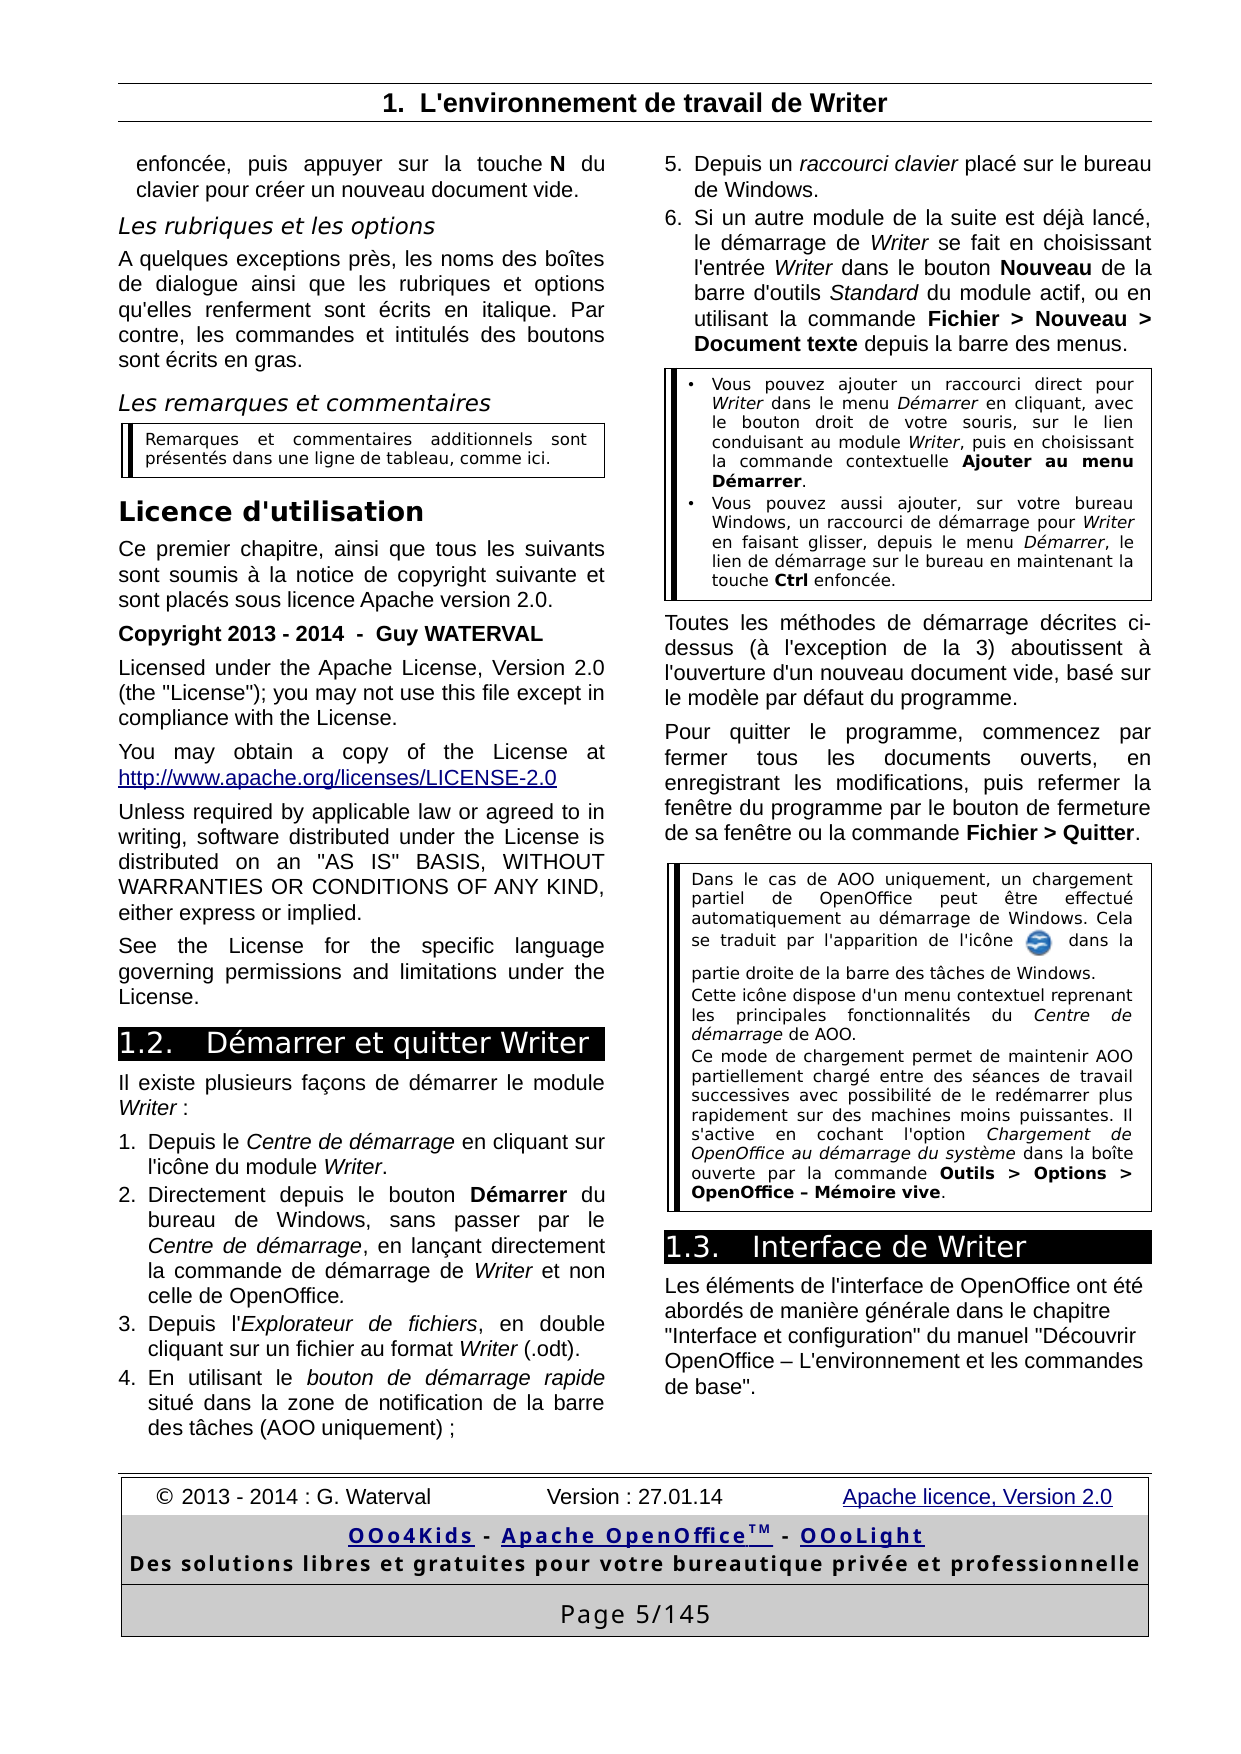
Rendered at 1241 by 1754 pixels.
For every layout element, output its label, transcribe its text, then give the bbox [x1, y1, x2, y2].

text Les éléments de l'interface de OpenOffice ont été abordés de manière générale dans le chapitre "Interface et configuration" du manuel "Découvrir OpenOffice – L'environnement et les commandes de base". [664, 1273, 1152, 1399]
list Depuis le Centre de démarrage en cliquant sur l'icône du module Writer. [118, 1129, 605, 1179]
text Pour quitter le programme, commencez par fermer tous les documents ouverts, en enregistrant les modifications, puis refermer la fenêtre du programme par le bouton de fermeture de sa fenêtre ou la commande Fichier > Quitter. [664, 719, 1152, 845]
text Il existe plusieurs façons de démarrer le module Writer : [118, 1069, 605, 1120]
subtitle Les rubriques et les options [118, 213, 605, 240]
subtitle Interface de Writer [664, 1230, 1152, 1264]
list Directement depuis le bouton Démarrer du bureau de Windows, sans passer par le Centre de démarrage, en lançant directement la commande de démarrage de Writer et non celle de OpenOffice. [118, 1182, 605, 1308]
text Unless required by applicable law or agreed to in writing, software distributed under the License is distributed on an "AS IS" BASIS, WITHOUT WARRANTIES OR CONDITIONS OF ANY KIND, either express or implied. [118, 798, 605, 924]
text You may obtain a copy of the License at http://www.apache.org/licenses/LICENSE-2.0 [118, 739, 605, 790]
list Depuis l'Explorateur de fichiers, en double cliquant sur un fichier au format Writer (.odt). [118, 1311, 605, 1362]
subtitle Les remarques et commentaires [118, 390, 605, 417]
text Toutes les méthodes de démarrage décrites ci-dessus (à l'exception de la 3) aboutissent à l'ouverture d'un nouveau document vide, basé sur le modèle par défaut du programme. [664, 609, 1152, 710]
list Si un autre module de la suite est déjà lancé, le démarrage de Writer se fait en choisissant l'entrée Writer dans le bouton Nouveau de la barre d'outils Standard du module actif, ou en utilisant la commande Fichier > Nouveau > Document texte depuis la barre des menus. [664, 205, 1152, 356]
text Ce premier chapitre, ainsi que tous les suivants sont soumis à la notice de copyright suivante et sont placés sous licence Apache version 2.0. [118, 536, 605, 612]
text A quelques exceptions près, les noms des boîtes de dialogue ainsi que les rubriques et options qu'elles renferment sont écrits en italique. Par contre, les commandes et intitulés des boutons sont écrits en gras. [118, 246, 605, 372]
table_header Dans le cas de AOO uniquement, un chargement partiel de OpenOffice peut être effectué automatiquement au démarrage de Windows. Cela se traduit par l'apparition de l'icône dans la partie droite de la barre des tâches de Windows. Cette icône dispose d'un menu contextuel reprenant les principales fonctionnalités du Centre de démarrage de AOO. Ce mode de chargement permet de maintenir AOO partiellement chargé entre des séances de travail successives avec possibilité de le redémarrer plus rapidement sur des machines moins puissantes. Il s'active en cochant l'option Chargement de OpenOffice au démarrage du système dans la boîte ouverte par la commande Outils > Options > OpenOffice – Mémoire vive. [680, 864, 1151, 1211]
text Licensed under the Apache License, Version 2.0 (the "License"); you may not use this file except in compliance with the License. [118, 655, 605, 730]
list Depuis un raccourci clavier placé sur le bureau de Windows. [664, 151, 1152, 202]
text Copyright 2013 - 2014 - Guy WATERVAL [118, 621, 605, 646]
subtitle Licence d'utilisation [118, 496, 605, 527]
table_header Vous pouvez ajouter un raccourci direct pour Writer dans le menu Démarrer en cliquant, avec le bouton droit de votre souris, sur le lien conduisant au module Writer, puis en choisissant la commande contextuelle Ajouter au menu Démarrer. Vous pouvez aussi ajouter, sur votre bureau Windows, un raccourci de démarrage pour Writer en faisant glisser, depuis le menu Démarrer, le lien de démarrage sur le bureau en maintenant la touche Ctrl enfoncée. [677, 369, 1151, 599]
text See the License for the specific language governing permissions and limitations under the License. [118, 933, 605, 1009]
picture [1023, 928, 1059, 964]
list enfoncée, puis appuyer sur la touche N du clavier pour créer un nouveau document vide. [118, 151, 605, 202]
list En utilisant le bouton de démarrage rapide situé dans la zone de notification de la barre des tâches (AOO uniquement) ; [118, 1364, 605, 1440]
table_header Remarques et commentaires additionnels sont présentés dans une ligne de tableau, comme ici. [133, 424, 604, 477]
subtitle Démarrer et quitter Writer [118, 1027, 605, 1061]
